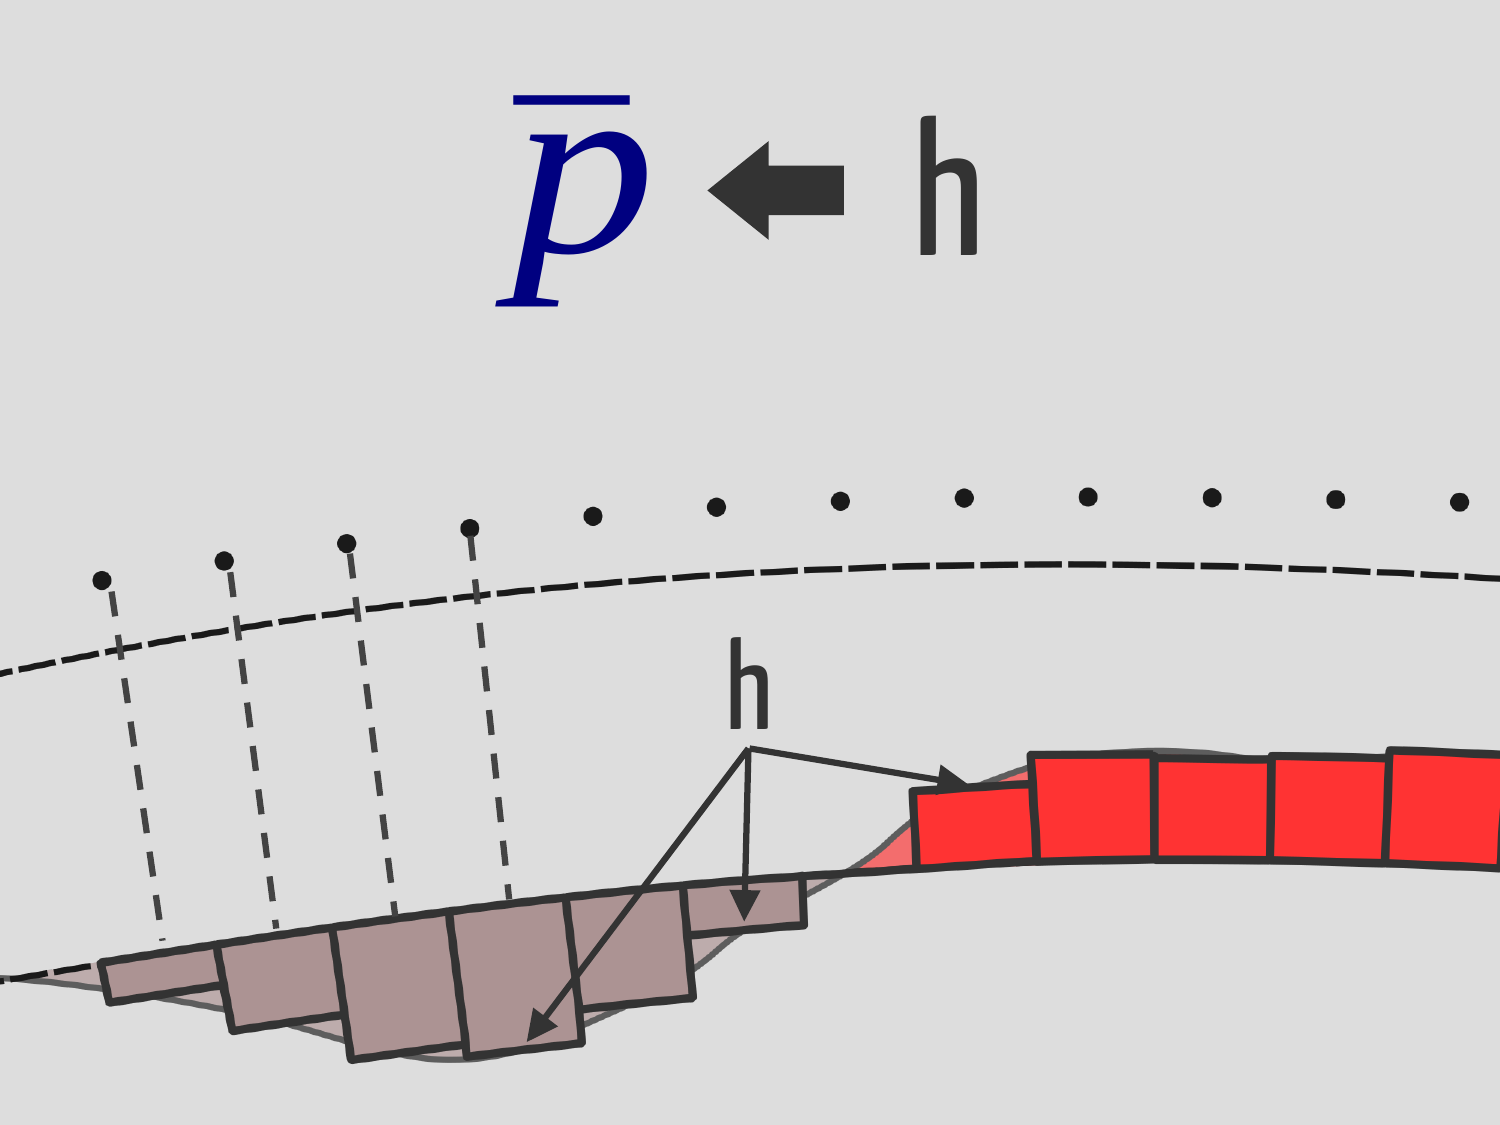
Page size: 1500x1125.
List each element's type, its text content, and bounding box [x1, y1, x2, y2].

text_box h [703, 609, 796, 749]
picture [0, 0, 1500, 1125]
title h [776, 40, 1122, 320]
text_box [707, 141, 844, 240]
chart [472, 23, 674, 308]
